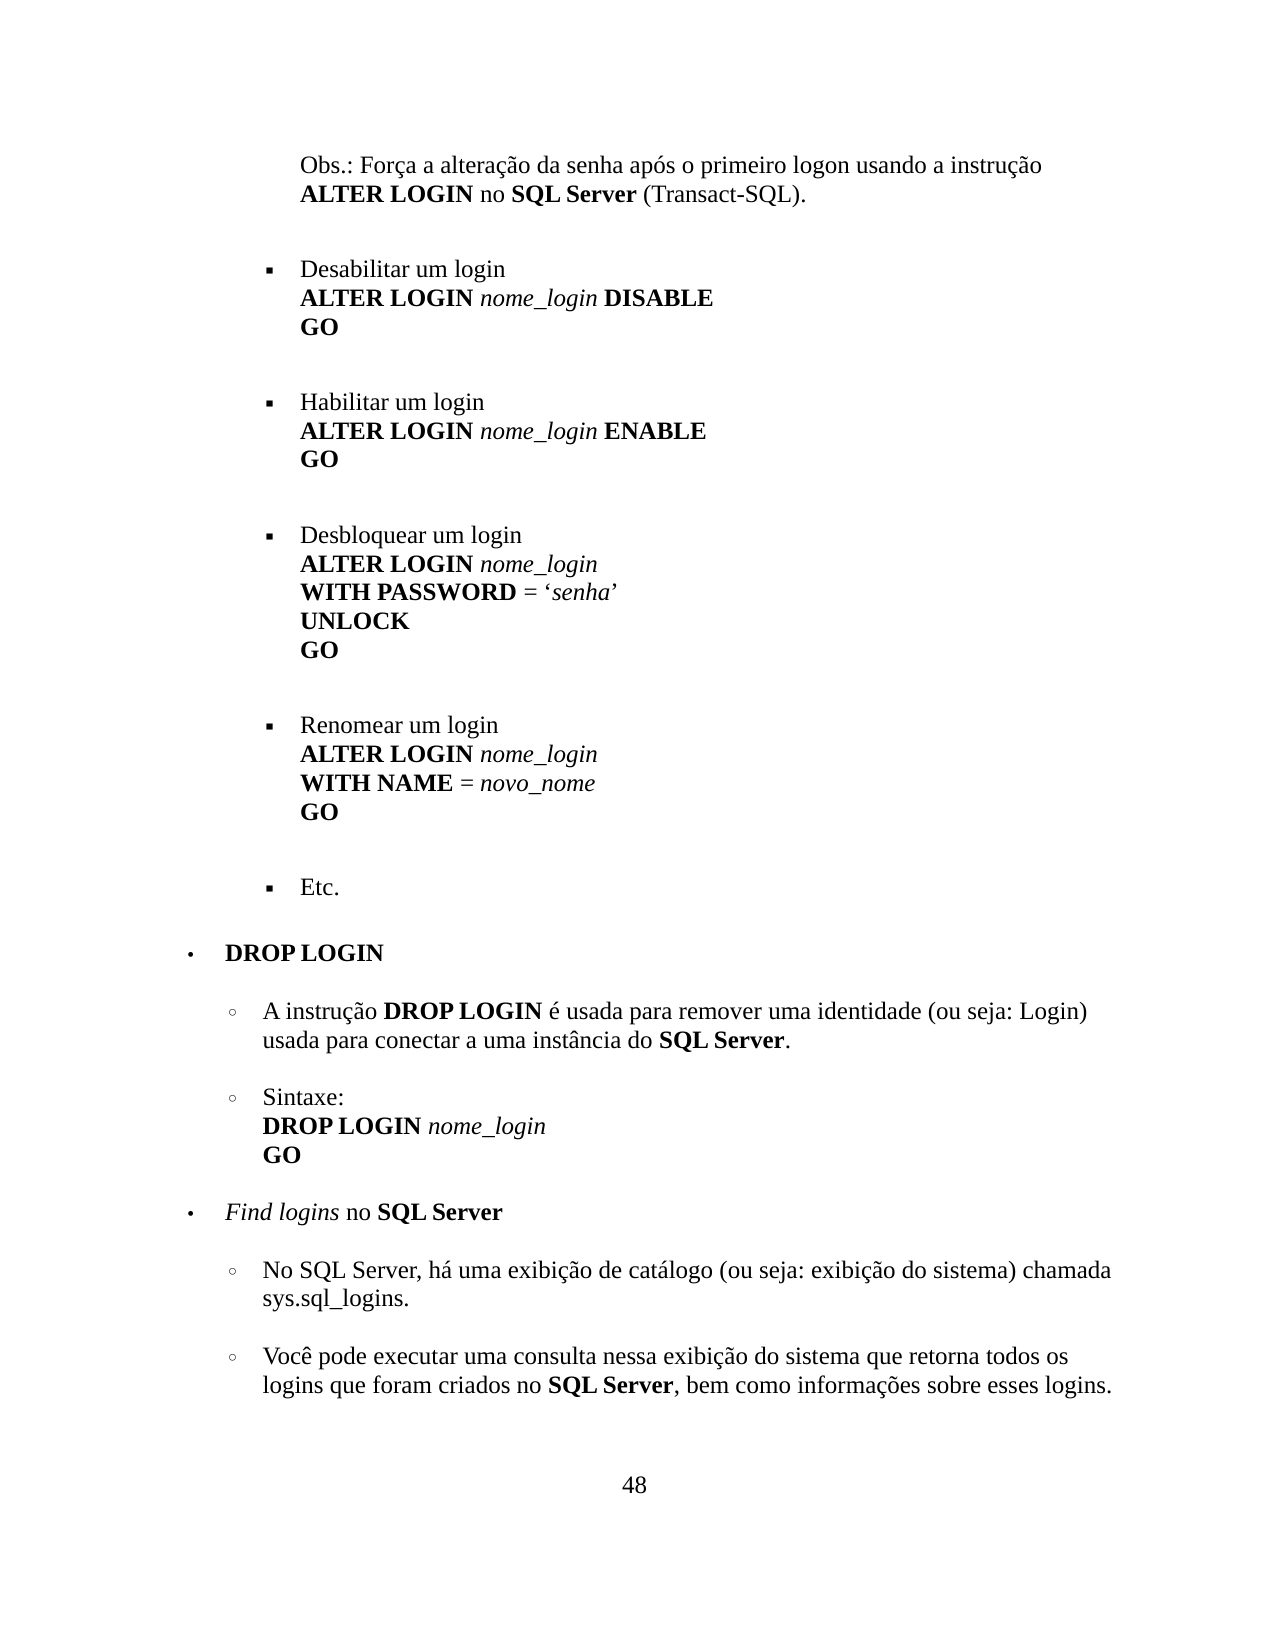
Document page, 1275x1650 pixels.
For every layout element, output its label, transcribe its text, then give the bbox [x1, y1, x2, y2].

list A instrução DROP LOGIN é usada para remover uma identidade (ou seja: Login) usada para conectar a uma instância do SQL Server. [225, 996, 1125, 1082]
list Desabilitar um login ALTER LOGIN nome_login DISABLE GO [262, 254, 1125, 369]
list Obs.: Força a alteração da senha após o primeiro logon usando a instrução ALTER LOGIN no SQL Server (Transact-SQL). [262, 150, 1125, 236]
list Etc. [262, 872, 1125, 929]
list No SQL Server, há uma exibição de catálogo (ou seja: exibição do sistema) chamada sys.sql_logins. [225, 1255, 1125, 1341]
list Desbloquear um login ALTER LOGIN nome_login WITH PASSWORD = ‘senha’ UNLOCK GO [262, 520, 1125, 692]
list Renomear um login ALTER LOGIN nome_login WITH NAME = novo_nome GO [262, 710, 1125, 854]
list Você pode executar uma consulta nessa exibição do sistema que retorna todos os logins que foram criados no SQL Server, bem como informações sobre esses logins. [225, 1341, 1125, 1427]
list Find logins no SQL Server [187, 1197, 1125, 1255]
list Sintaxe: DROP LOGIN nome_login GO [225, 1082, 1125, 1197]
list DROP LOGIN [187, 938, 1125, 996]
list Habilitar um login ALTER LOGIN nome_login ENABLE GO [262, 387, 1125, 502]
